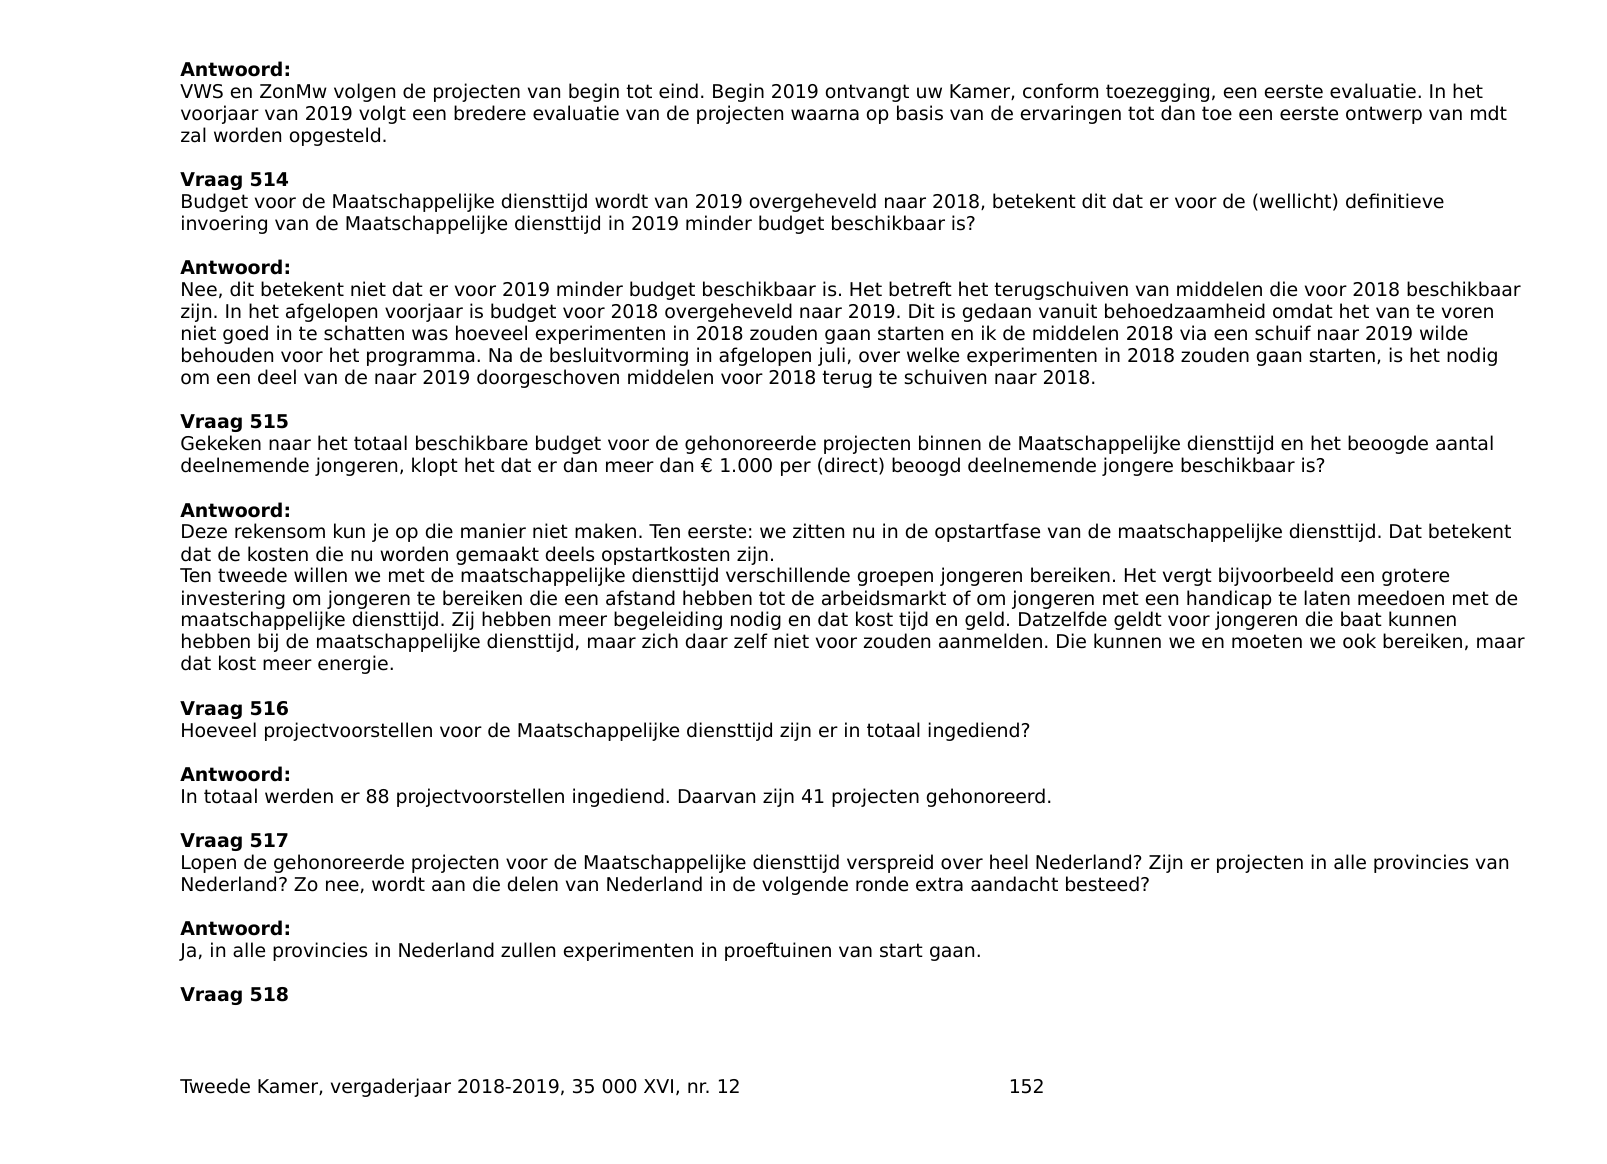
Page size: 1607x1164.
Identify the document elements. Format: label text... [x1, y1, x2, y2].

text Nee, dit betekent niet dat er voor 2019 minder budget beschikbaar is. Het betreft het terugschuiven van middelen die voor 2018 beschikbaar zijn. In het afgelopen voorjaar is budget voor 2018 overgeheveld naar 2019. Dit is gedaan vanuit behoedzaamheid omdat het van te voren niet goed in te schatten was hoeveel experimenten in 2018 zouden gaan starten en ik de middelen 2018 via een schuif naar 2019 wilde behouden voor het programma. Na de besluitvorming in afgelopen juli, over welke experimenten in 2018 zouden gaan starten, is het nodig om een deel van de naar 2019 doorgeschoven middelen voor 2018 terug te schuiven naar 2018. [180, 279, 1529, 389]
text Vraag 516 [180, 697, 1529, 719]
text Ten tweede willen we met de maatschappelijke diensttijd verschillende groepen jongeren bereiken. Het vergt bijvoorbeeld een grotere investering om jongeren te bereiken die een afstand hebben tot de arbeidsmarkt of om jongeren met een handicap te laten meedoen met de maatschappelijke diensttijd. Zij hebben meer begeleiding nodig en dat kost tijd en geld. Datzelfde geldt voor jongeren die baat kunnen hebben bij de maatschappelijke diensttijd, maar zich daar zelf niet voor zouden aanmelden. Die kunnen we en moeten we ook bereiken, maar dat kost meer energie. [180, 565, 1529, 675]
text Gekeken naar het totaal beschikbare budget voor de gehonoreerde projecten binnen de Maatschappelijke diensttijd en het beoogde aantal deelnemende jongeren, klopt het dat er dan meer dan € 1.000 per (direct) beoogd deelnemende jongere beschikbaar is? [180, 433, 1529, 477]
text Vraag 515 [180, 411, 1529, 433]
text Budget voor de Maatschappelijke diensttijd wordt van 2019 overgeheveld naar 2018, betekent dit dat er voor de (wellicht) definitieve invoering van de Maatschappelijke diensttijd in 2019 minder budget beschikbaar is? [180, 191, 1529, 235]
text Antwoord: [180, 918, 1529, 940]
text Hoeveel projectvoorstellen voor de Maatschappelijke diensttijd zijn er in totaal ingediend? [180, 719, 1529, 741]
text Ja, in alle provincies in Nederland zullen experimenten in proeftuinen van start gaan. [180, 940, 1529, 962]
text Lopen de gehonoreerde projecten voor de Maatschappelijke diensttijd verspreid over heel Nederland? Zijn er projecten in alle provincies van Nederland? Zo nee, wordt aan die delen van Nederland in de volgende ronde extra aandacht besteed? [180, 852, 1529, 896]
text Antwoord: [180, 257, 1529, 279]
text Antwoord: [180, 764, 1529, 786]
text Antwoord: [180, 59, 1529, 81]
text Deze rekensom kun je op die manier niet maken. Ten eerste: we zitten nu in de opstartfase van de maatschappelijke diensttijd. Dat betekent dat de kosten die nu worden gemaakt deels opstartkosten zijn. [180, 521, 1529, 565]
text VWS en ZonMw volgen de projecten van begin tot eind. Begin 2019 ontvangt uw Kamer, conform toezegging, een eerste evaluatie. In het voorjaar van 2019 volgt een bredere evaluatie van de projecten waarna op basis van de ervaringen tot dan toe een eerste ontwerp van mdt zal worden opgesteld. [180, 81, 1529, 147]
text In totaal werden er 88 projectvoorstellen ingediend. Daarvan zijn 41 projecten gehonoreerd. [180, 786, 1529, 808]
text Antwoord: [180, 499, 1529, 521]
text Vraag 517 [180, 830, 1529, 852]
text Vraag 514 [180, 169, 1529, 191]
text Vraag 518 [180, 984, 1529, 1006]
